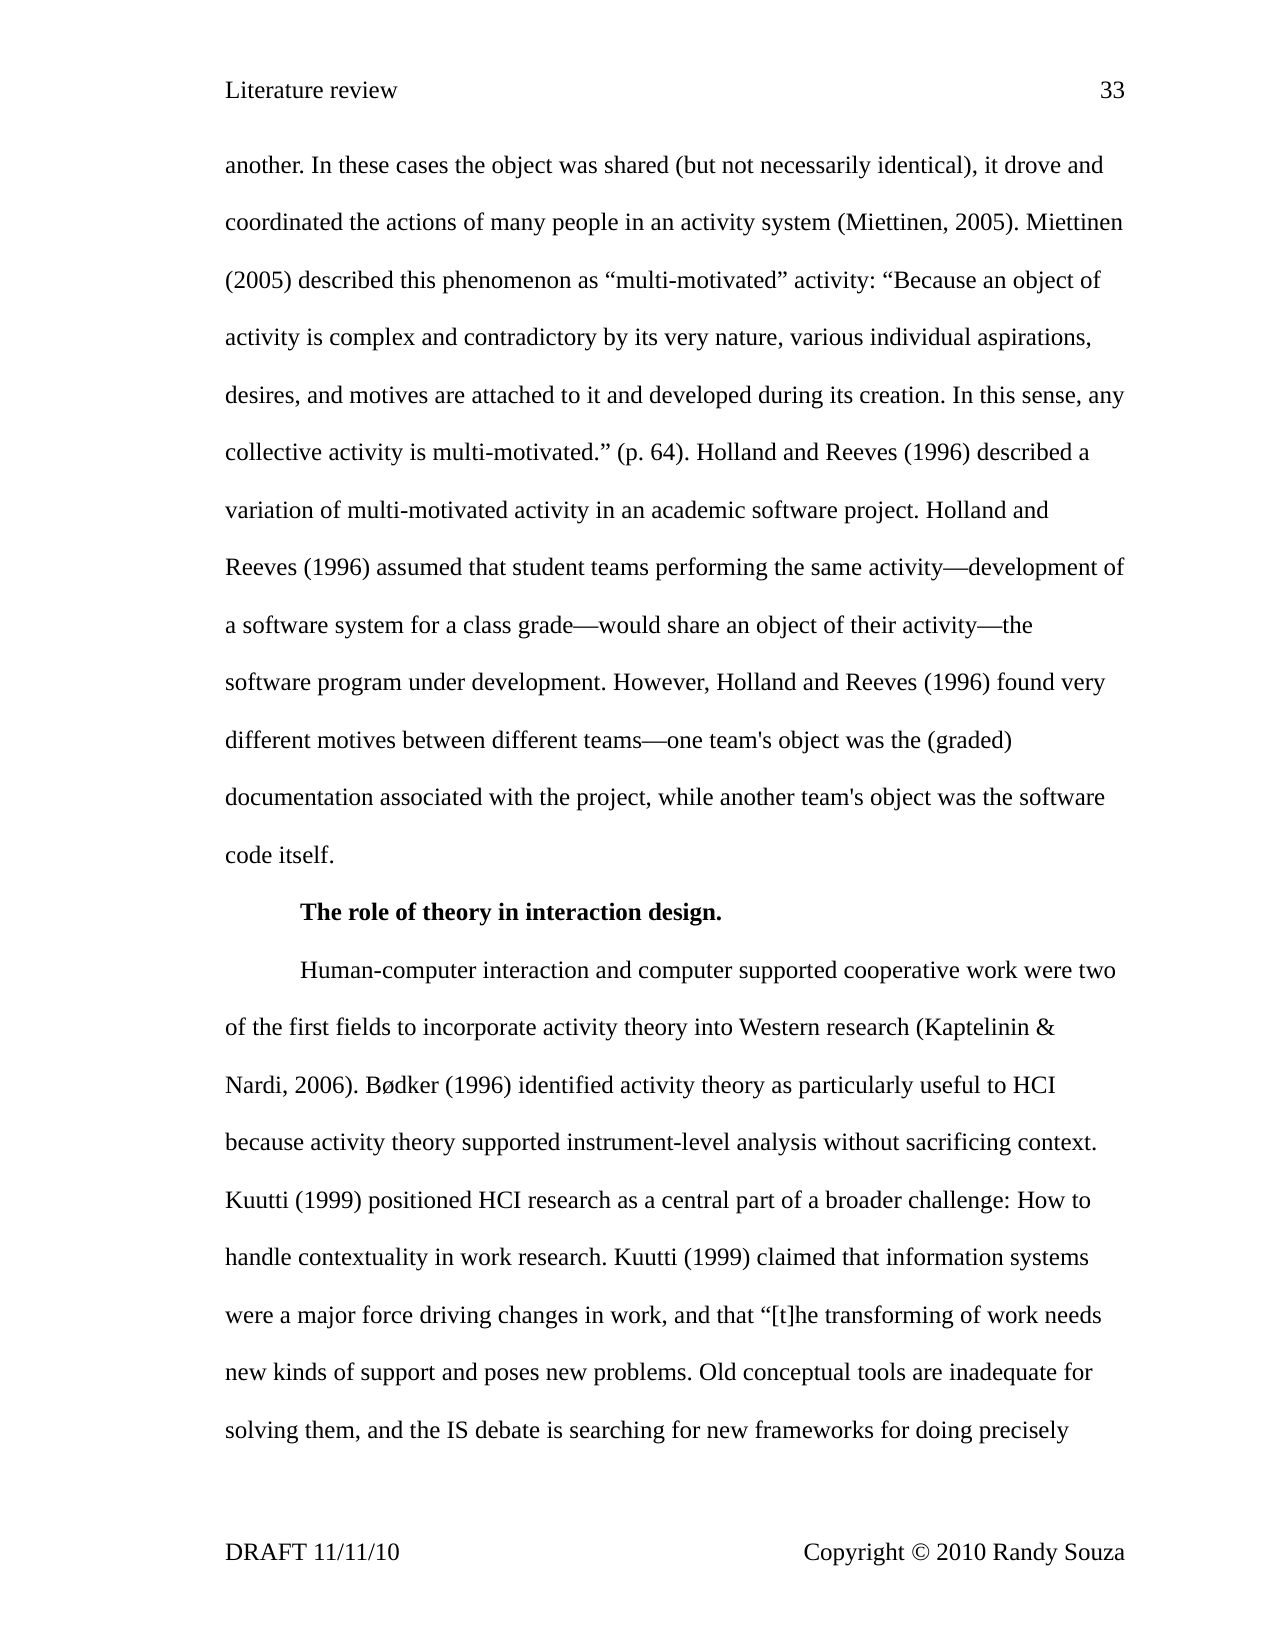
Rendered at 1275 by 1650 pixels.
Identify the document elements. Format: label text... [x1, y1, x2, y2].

text another. In these cases the object was shared (but not necessarily identical), it drove and coordinated the actions of many people in an activity system (Miettinen, 2005). Miettinen (2005) described this phenomenon as “multi-motivated” activity: “Because an object of activity is complex and contradictory by its very nature, various individual aspirations, desires, and motives are attached to it and developed during its creation. In this sense, any collective activity is multi-motivated.” (p. 64). Holland and Reeves (1996) described a variation of multi-motivated activity in an academic software project. Holland and Reeves (1996) assumed that student teams performing the same activity—development of a software system for a class grade—would share an object of their activity—the software program under development. However, Holland and Reeves (1996) found very different motives between different teams—one team's object was the (graded) documentation associated with the project, while another team's object was the software code itself. [225, 150, 1125, 869]
subtitle The role of theory in interaction design. [300, 897, 1125, 926]
text Human-computer interaction and computer supported cooperative work were two of the first fields to incorporate activity theory into Western research (Kaptelinin & Nardi, 2006). Bødker (1996) identified activity theory as particularly useful to HCI because activity theory supported instrument-level analysis without sacrificing context. Kuutti (1999) positioned HCI research as a central part of a broader challenge: How to handle contextuality in work research. Kuutti (1999) claimed that information systems were a major force driving changes in work, and that “[t]he transforming of work needs new kinds of support and poses new problems. Old conceptual tools are inadequate for solving them, and the IS debate is searching for new frameworks for doing precisely [225, 955, 1125, 1444]
